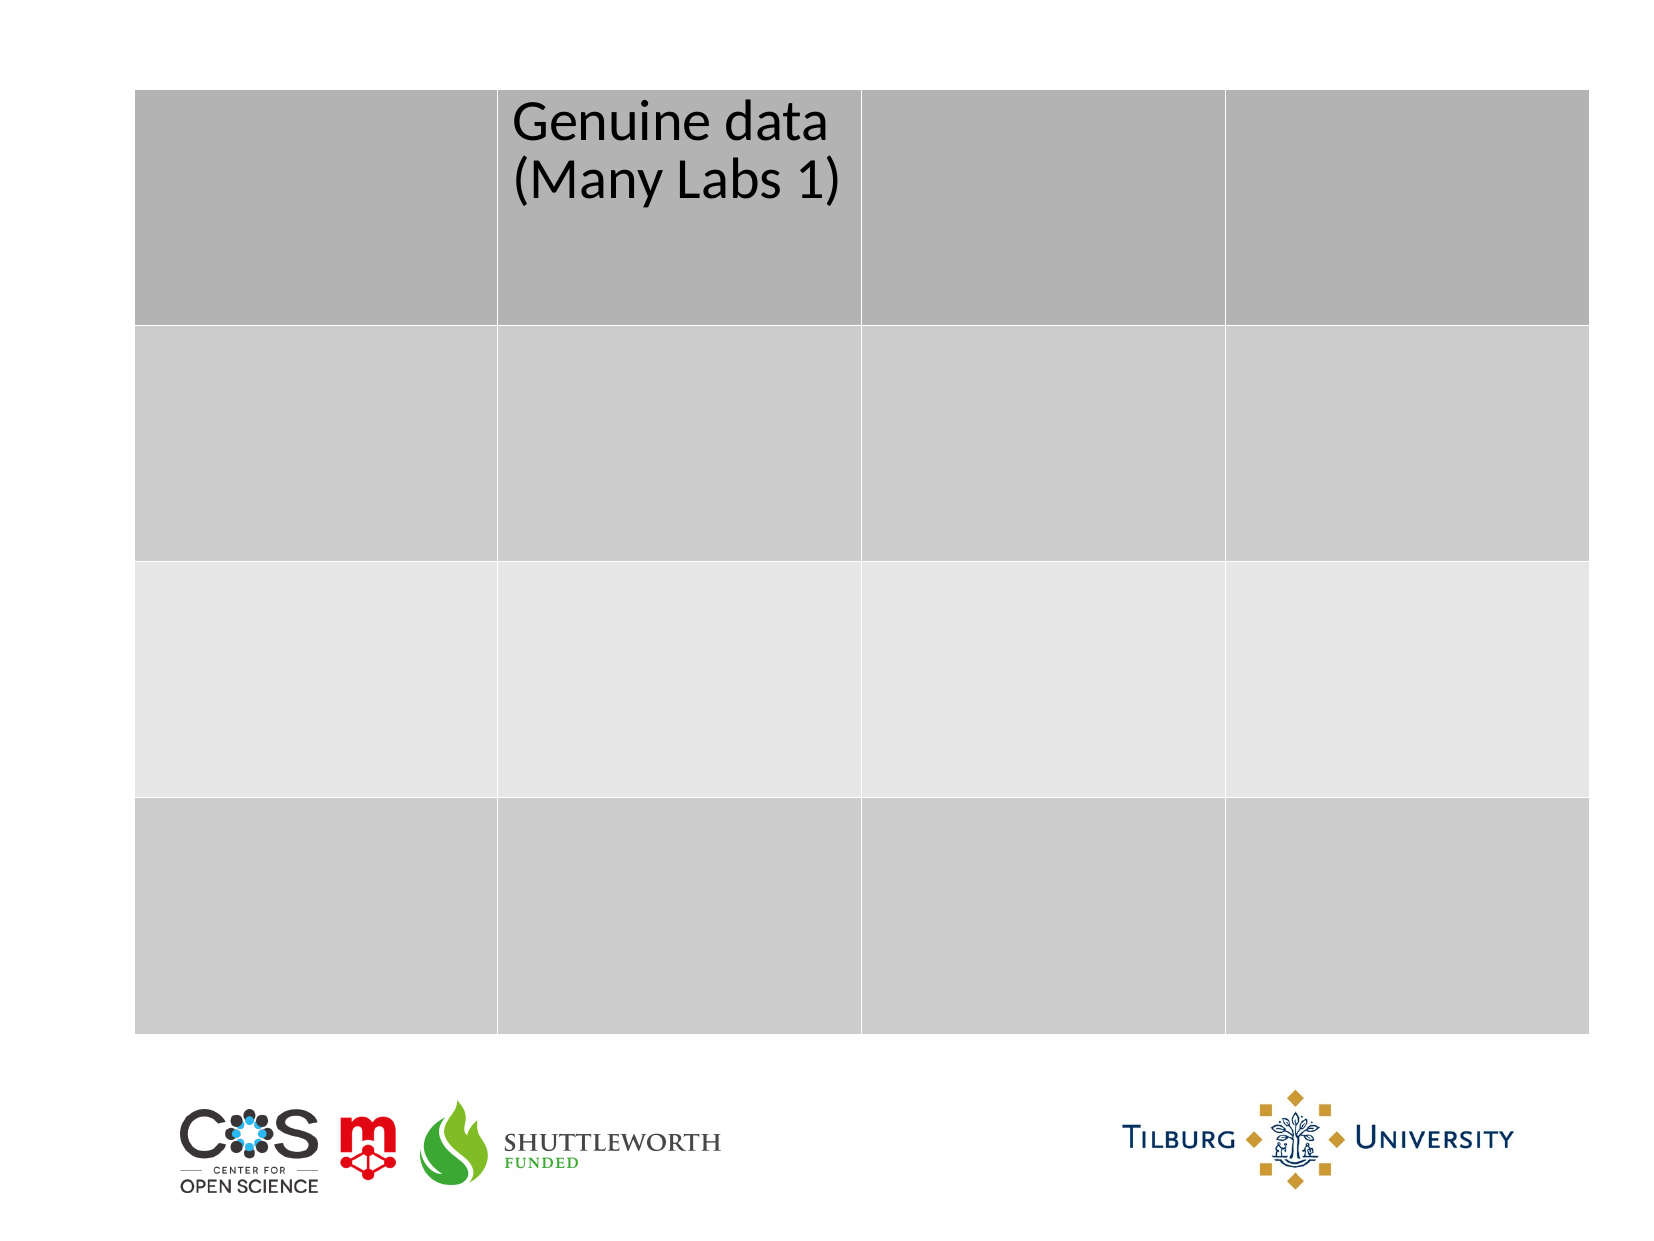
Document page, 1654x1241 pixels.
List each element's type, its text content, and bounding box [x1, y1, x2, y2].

picture [330, 1109, 406, 1186]
table_cell [1226, 562, 1589, 797]
table_cell [1226, 798, 1589, 1034]
table_cell [862, 562, 1225, 797]
table_cell [862, 798, 1225, 1034]
table_cell [498, 798, 861, 1034]
table_cell [862, 326, 1225, 561]
table_header [862, 90, 1225, 325]
table_cell [135, 326, 497, 561]
table_cell [498, 562, 861, 797]
table_header Genuine data (Many Labs 1) [498, 90, 861, 325]
table_cell [135, 562, 497, 797]
picture [180, 1109, 318, 1193]
table_header [135, 90, 497, 325]
picture [1110, 1079, 1526, 1199]
table_cell [498, 326, 861, 561]
table_cell [135, 798, 497, 1034]
table_header [1226, 90, 1589, 325]
picture [420, 1100, 721, 1186]
table_cell [1226, 326, 1589, 561]
